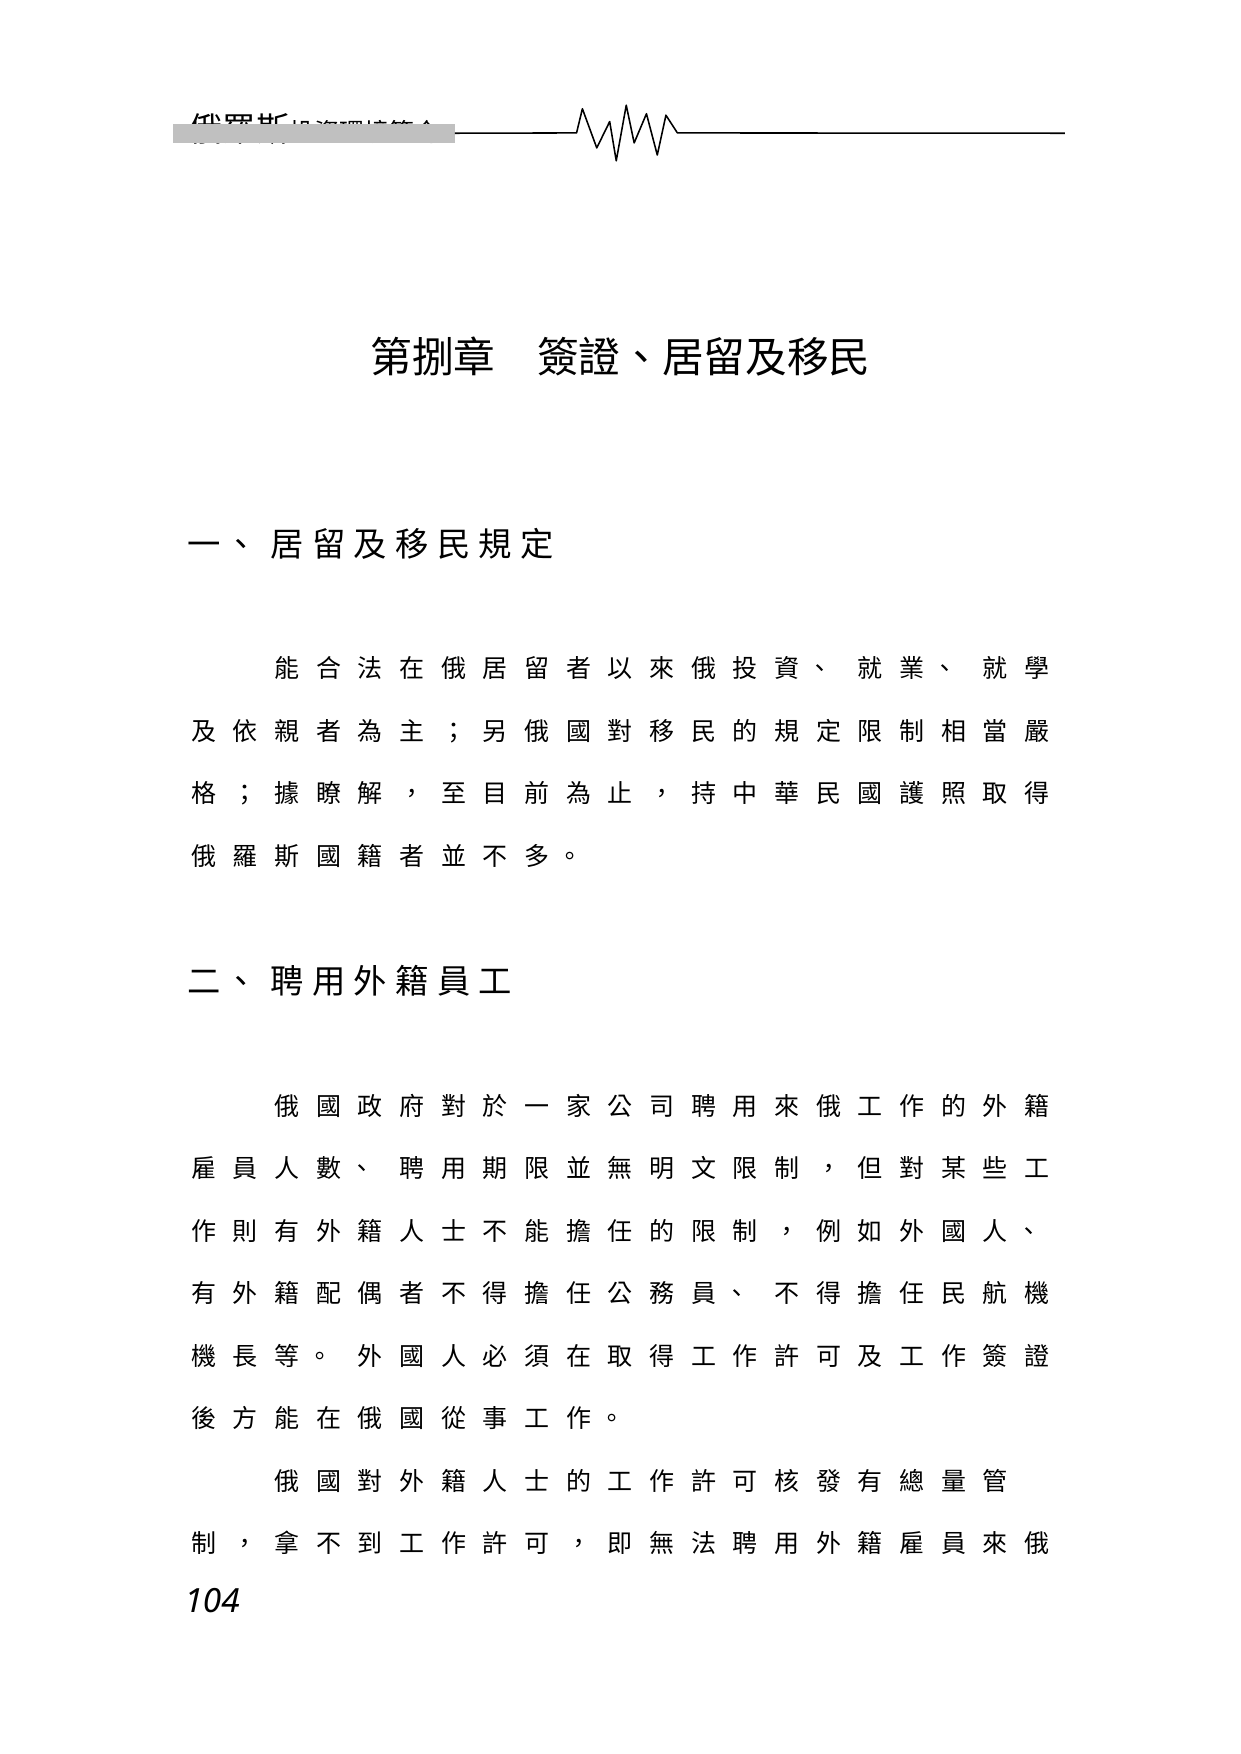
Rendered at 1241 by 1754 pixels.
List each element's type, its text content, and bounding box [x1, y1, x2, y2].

text 一、居留及移民規定 [183, 500, 1058, 563]
text 俄國政府對於一家公司聘用來俄工作的外籍雇員人數、聘用期限並無明文限制，但對某些工作則有外籍人士不能擔任的限制，例如外國人、有外籍配偶者不得擔任公務員、不得擔任民航機機長等。外國人必須在取得工作許可及工作簽證後方能在俄國從事工作。 [183, 1063, 1058, 1438]
text 二、聘用外籍員工 [183, 938, 1058, 1000]
text 第捌章 簽證、居留及移民 [183, 313, 1058, 375]
text 俄國對外籍人士的工作許可核發有總量管制，拿不到工作許可，即無法聘用外籍雇員來俄 [183, 1438, 1058, 1563]
text 能合法在俄居留者以來俄投資、就業、就學及依親者為主；另俄國對移民的規定限制相當嚴格；據瞭解，至目前為止，持中華民國護照取得俄羅斯國籍者並不多。 [183, 625, 1058, 875]
